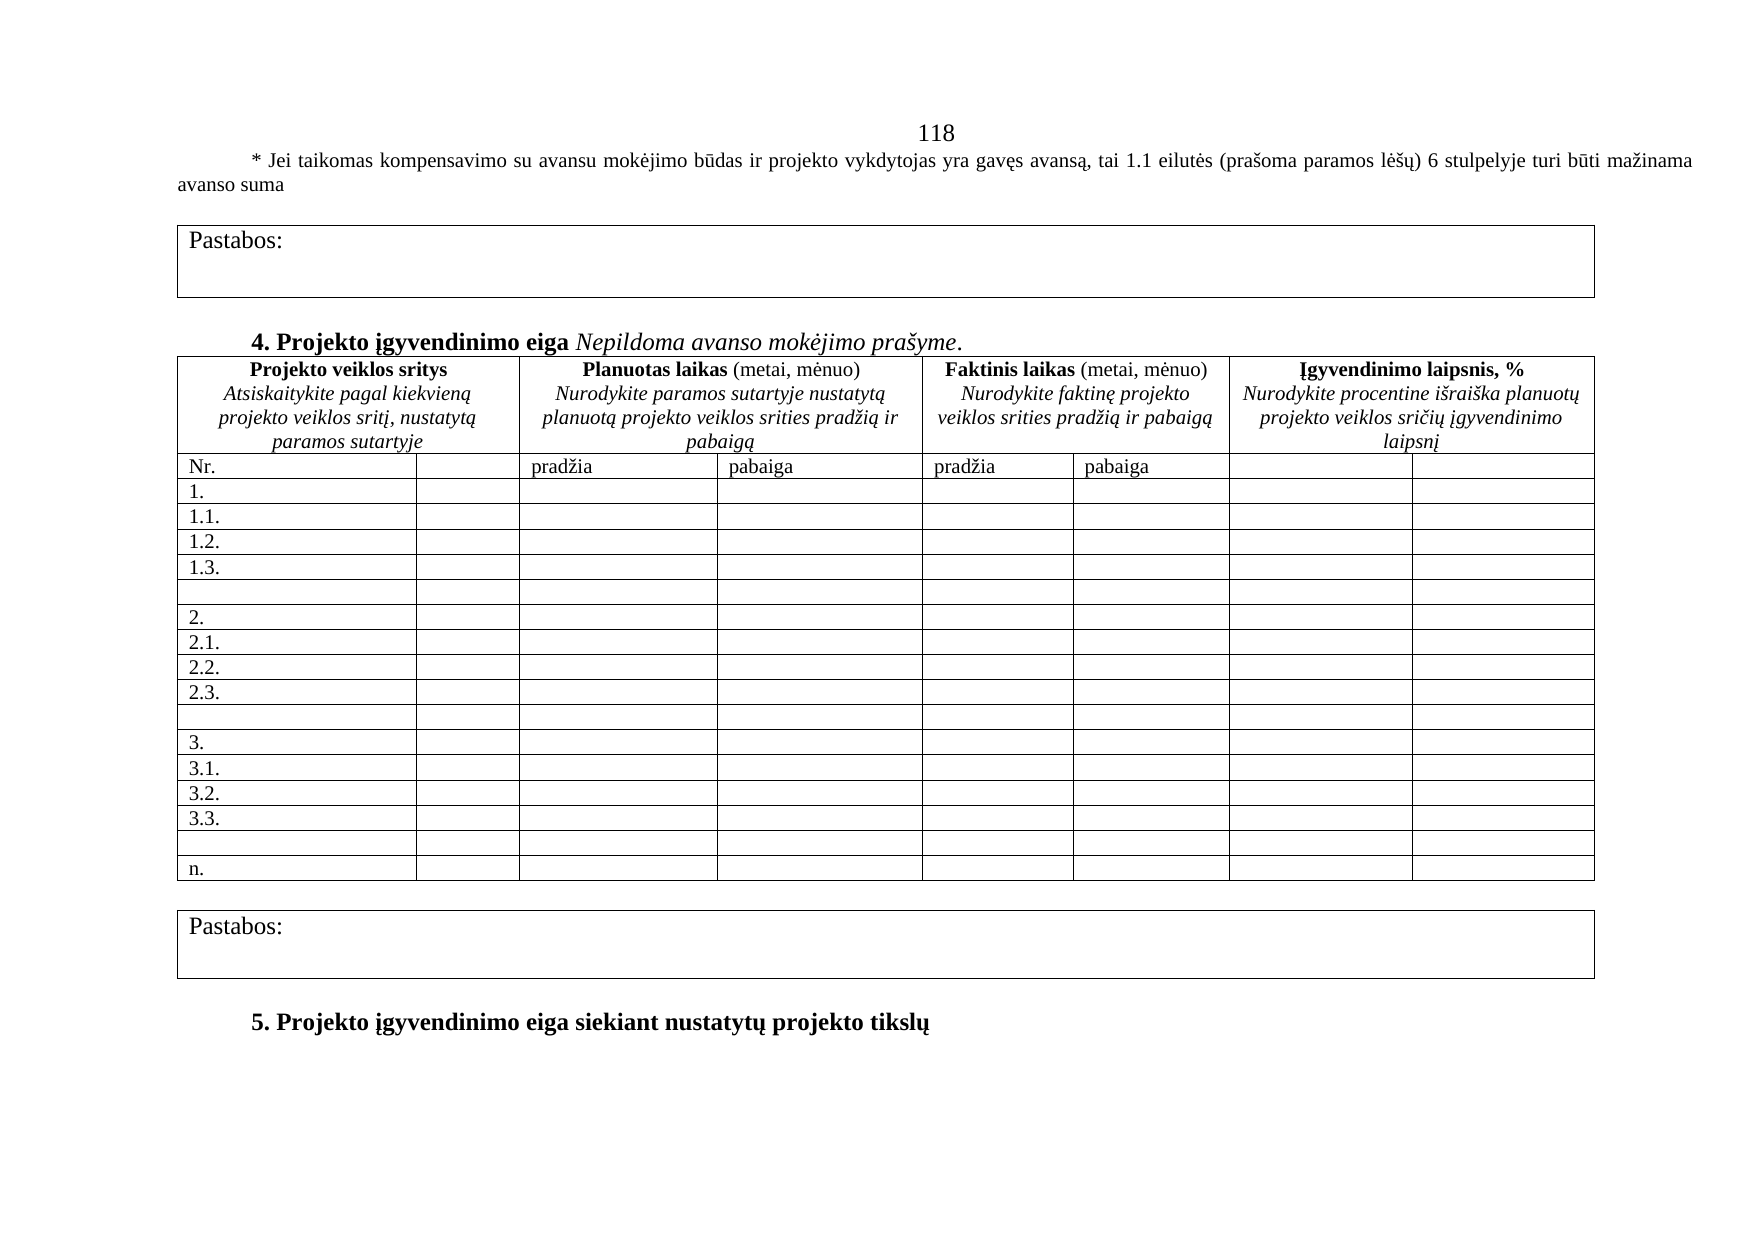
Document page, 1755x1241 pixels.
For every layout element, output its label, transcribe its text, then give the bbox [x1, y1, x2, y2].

table_cell [417, 605, 519, 629]
table_cell [1413, 831, 1594, 855]
table_cell [520, 504, 717, 528]
table_cell 3. [178, 730, 416, 754]
table_cell [923, 605, 1073, 629]
table_cell [923, 630, 1073, 654]
table_cell [178, 831, 416, 855]
table_cell [520, 630, 717, 654]
table_cell [923, 730, 1073, 754]
table_cell [1413, 755, 1594, 779]
table_cell [417, 504, 519, 528]
table_cell [1413, 530, 1594, 553]
table_cell [1074, 755, 1229, 779]
table_cell [923, 856, 1073, 880]
table_cell [718, 806, 922, 830]
table_cell [718, 479, 922, 503]
table_cell [1074, 530, 1229, 553]
table_cell [1074, 806, 1229, 830]
table_header Pastabos: [178, 911, 1594, 977]
table_cell [1413, 454, 1594, 478]
table_cell [1230, 630, 1412, 654]
table_cell [1413, 781, 1594, 804]
table_cell [178, 705, 416, 729]
table_cell [718, 705, 922, 729]
table_cell [520, 605, 717, 629]
table_cell [417, 454, 519, 478]
table_cell [417, 580, 519, 604]
table_header Faktinis laikas (metai, mėnuo) Nurodykite faktinę projekto veiklos srities pradžią ir pabaigą [923, 357, 1229, 453]
table_cell [923, 479, 1073, 503]
table_cell [718, 630, 922, 654]
table_cell [417, 705, 519, 729]
table_cell n. [178, 856, 416, 880]
table_cell [1230, 530, 1412, 553]
table_cell Nr. [178, 454, 416, 478]
table_cell [1230, 655, 1412, 679]
table_cell [718, 580, 922, 604]
table_cell [1074, 630, 1229, 654]
table_header Planuotas laikas (metai, mėnuo) Nurodykite paramos sutartyje nustatytą planuotą projekto veiklos srities pradžią ir pabaigą [520, 357, 922, 453]
table_cell [718, 555, 922, 579]
table_cell 1.2. [178, 530, 416, 553]
table_cell [417, 755, 519, 779]
table_cell [417, 555, 519, 579]
table_cell [417, 831, 519, 855]
table_cell [923, 781, 1073, 804]
table_cell pradžia [923, 454, 1073, 478]
table_cell [1230, 680, 1412, 704]
table_cell [1230, 781, 1412, 804]
table_cell pabaiga [1074, 454, 1229, 478]
table_cell [718, 655, 922, 679]
table_cell [417, 630, 519, 654]
table_cell [1074, 781, 1229, 804]
table_cell [1413, 479, 1594, 503]
table_cell [1413, 730, 1594, 754]
table_cell [417, 655, 519, 679]
table_cell [718, 781, 922, 804]
table_cell [1074, 730, 1229, 754]
table_cell [1413, 806, 1594, 830]
table_cell [1074, 555, 1229, 579]
table_cell [718, 755, 922, 779]
table_cell [417, 730, 519, 754]
table_cell 2. [178, 605, 416, 629]
table_cell [1074, 856, 1229, 880]
table_cell [1230, 831, 1412, 855]
table_cell [923, 755, 1073, 779]
table_cell [1413, 856, 1594, 880]
table_cell [417, 530, 519, 553]
table_cell [520, 806, 717, 830]
table_cell [1074, 680, 1229, 704]
table_header Pastabos: [178, 226, 1594, 297]
table_cell [1230, 479, 1412, 503]
table_cell pradžia [520, 454, 717, 478]
table_cell 2.1. [178, 630, 416, 654]
table_cell [718, 730, 922, 754]
table_cell [923, 580, 1073, 604]
table_cell 1.3. [178, 555, 416, 579]
table_cell [520, 655, 717, 679]
table_cell [520, 755, 717, 779]
table_cell [520, 479, 717, 503]
table_cell [1413, 605, 1594, 629]
table_cell [417, 479, 519, 503]
table_cell [417, 856, 519, 880]
table_cell [1413, 504, 1594, 528]
table_cell [1413, 655, 1594, 679]
table_cell [520, 705, 717, 729]
table_cell [718, 680, 922, 704]
table_cell [1074, 705, 1229, 729]
table_cell [1230, 555, 1412, 579]
table_cell 3.1. [178, 755, 416, 779]
table_cell [1230, 730, 1412, 754]
table_cell [520, 555, 717, 579]
table_cell [923, 806, 1073, 830]
table_cell 3.3. [178, 806, 416, 830]
table_cell [520, 730, 717, 754]
table_cell 3.2. [178, 781, 416, 804]
table_cell 1. [178, 479, 416, 503]
table_cell [417, 806, 519, 830]
table_cell [1230, 755, 1412, 779]
table_cell [923, 680, 1073, 704]
table_cell pabaiga [718, 454, 922, 478]
table_header Įgyvendinimo laipsnis, % Nurodykite procentine išraiška planuotų projekto veiklos sričių įgyvendinimo laipsnį [1230, 357, 1594, 453]
table_cell [923, 555, 1073, 579]
table_cell [718, 856, 922, 880]
table_cell [718, 605, 922, 629]
table_cell [923, 504, 1073, 528]
table_cell [520, 831, 717, 855]
table_cell [1074, 504, 1229, 528]
table_cell [1230, 605, 1412, 629]
table_cell [923, 530, 1073, 553]
table_cell [1074, 580, 1229, 604]
table_cell [1413, 580, 1594, 604]
table_cell [1074, 479, 1229, 503]
table_cell [178, 580, 416, 604]
table_cell [923, 655, 1073, 679]
table_cell [417, 781, 519, 804]
table_cell [1230, 856, 1412, 880]
table_cell [520, 580, 717, 604]
table_cell [520, 856, 717, 880]
table_header Projekto veiklos sritys Atsiskaitykite pagal kiekvieną projekto veiklos sritį, nustatytą paramos sutartyje [178, 357, 519, 453]
table_cell [718, 530, 922, 553]
text * Jei taikomas kompensavimo su avansu mokėjimo būdas ir projekto vykdytojas yra gavęs avansą, tai 1.1 eilutės (prašoma paramos lėšų) 6 stulpelyje turi būti mažinama avanso suma [177, 148, 1695, 196]
table_cell [1230, 454, 1412, 478]
table_cell [1230, 580, 1412, 604]
table_cell [520, 781, 717, 804]
table_cell [1230, 705, 1412, 729]
table_cell [417, 680, 519, 704]
table_cell 1.1. [178, 504, 416, 528]
text 5. Projekto įgyvendinimo eiga siekiant nustatytų projekto tikslų [177, 1007, 1695, 1036]
table_cell 2.2. [178, 655, 416, 679]
table_cell [520, 680, 717, 704]
table_cell [1413, 680, 1594, 704]
table_cell 2.3. [178, 680, 416, 704]
table_cell [1230, 806, 1412, 830]
table_cell [923, 705, 1073, 729]
table_cell [520, 530, 717, 553]
table_cell [1074, 605, 1229, 629]
table_cell [1074, 655, 1229, 679]
table_cell [1230, 504, 1412, 528]
table_cell [718, 504, 922, 528]
table_cell [718, 831, 922, 855]
table_cell [1413, 630, 1594, 654]
text 4. Projekto įgyvendinimo eiga Nepildoma avanso mokėjimo prašyme. [177, 327, 1695, 356]
table_cell [923, 831, 1073, 855]
table_cell [1413, 555, 1594, 579]
table_cell [1074, 831, 1229, 855]
table_cell [1413, 705, 1594, 729]
